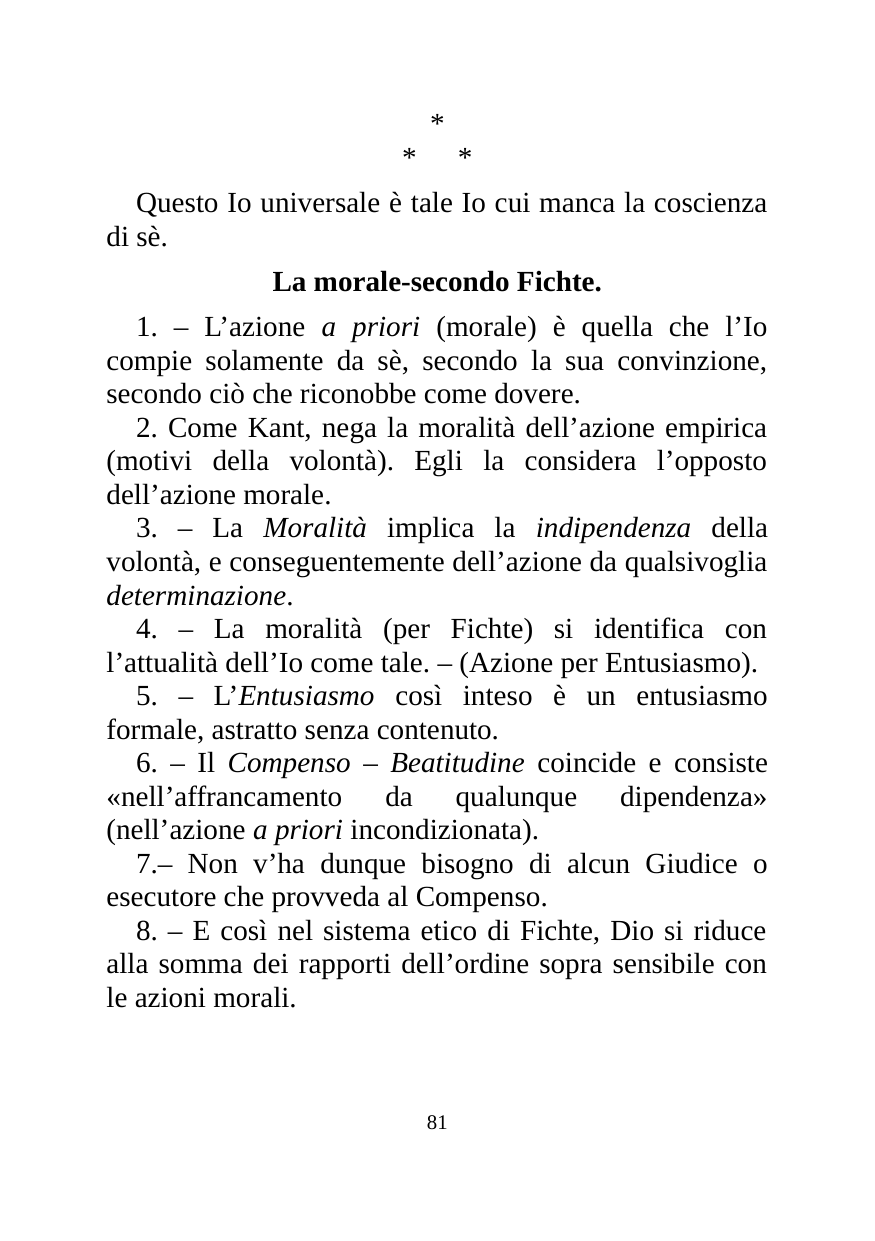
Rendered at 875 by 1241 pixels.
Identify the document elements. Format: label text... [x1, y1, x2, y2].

text 6. – Il Compenso – Beatitudine coincide e consiste «nell’affrancamento da qualunque dipendenza» (nell’azione a priori incondizionata). [106, 745, 768, 846]
text 5. – L’Entusiasmo così inteso è un entusiasmo formale, astratto senza contenuto. [106, 678, 768, 745]
subtitle La morale-secondo Fichte. [106, 264, 768, 297]
text Questo Io universale è tale Io cui manca la coscienza di sè. [106, 185, 768, 252]
text 1. – L’azione a priori (morale) è quella che l’Io compie solamente da sè, secondo la sua convinzione, secondo ciò che riconobbe come dovere. [106, 309, 768, 410]
text 8. – E così nel sistema etico di Fichte, Dio si riduce alla somma dei rapporti dell’ordine sopra sensibile con le azioni morali. [106, 913, 768, 1014]
text 3. – La Moralità implica la indipendenza della volontà, e conseguentemente dell’azione da qualsivoglia determinazione. [106, 511, 768, 611]
text 7.– Non v’ha dunque bisogno di alcun Giudice o esecutore che provveda al Compenso. [106, 846, 768, 913]
text 2. Come Kant, nega la moralità dell’azione empirica (motivi della volontà). Egli la considera l’opposto dell’azione morale. [106, 410, 768, 511]
text * * * [106, 106, 768, 173]
text 4. – La moralità (per Fichte) si identifica con l’attualità dell’Io come tale. – (Azione per Entusiasmo). [106, 611, 768, 678]
